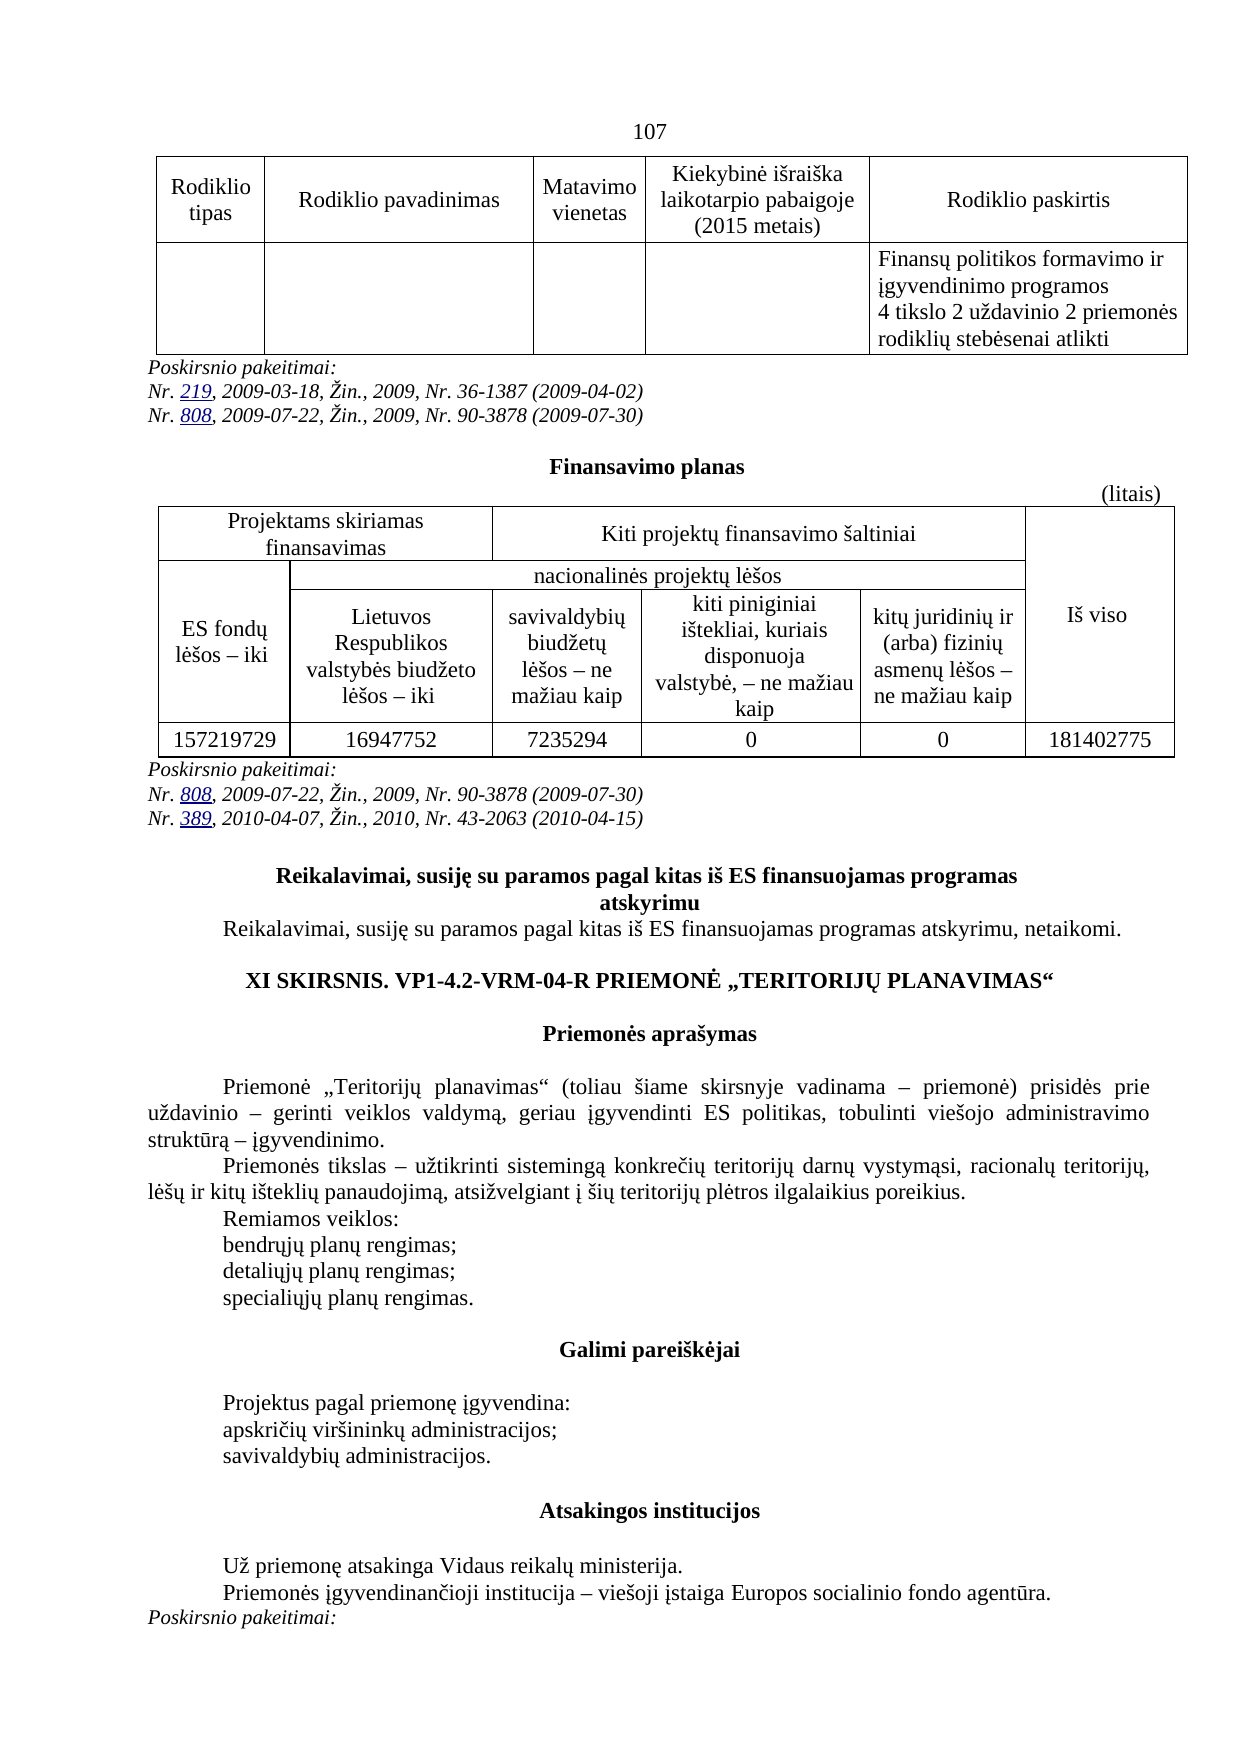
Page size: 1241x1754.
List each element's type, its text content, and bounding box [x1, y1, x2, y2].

text Nr. 808, 2009-07-22, Žin., 2009, Nr. 90-3878 (2009-07-30) [148, 781, 1152, 806]
table_cell kiti piniginiai ištekliai, kuriais disponuoja valstybė, – ne mažiau kaip [642, 590, 860, 722]
text bendrųjų planų rengimas; [148, 1231, 1152, 1257]
table_cell 16947752 [291, 723, 492, 756]
table_cell 7235294 [493, 723, 641, 756]
text Poskirsnio pakeitimai: [148, 1605, 1152, 1629]
table_cell 181402775 [1026, 723, 1174, 756]
table_cell nacionalinės projektų lėšos [291, 561, 1025, 589]
text (litais) [148, 480, 1161, 506]
table_cell 0 [861, 723, 1025, 756]
text Poskirsnio pakeitimai: [148, 757, 1152, 781]
text Priemonė „Teritorijų planavimas“ (toliau šiame skirsnyje vadinama – priemonė) prisidės prie uždavinio – gerinti veiklos valdymą, geriau įgyvendinti ES politikas, tobulinti viešojo administravimo struktūrą – įgyvendinimo. [148, 1073, 1152, 1152]
table_cell [265, 243, 533, 354]
table_cell Finansų politikos formavimo ir įgyvendinimo programos 4 tikslo 2 uždavinio 2 priemonės rodiklių stebėsenai atlikti [870, 243, 1187, 354]
text Priemonės aprašymas [148, 1020, 1152, 1047]
text Projektus pagal priemonę įgyvendina: [148, 1389, 1152, 1416]
table_cell [534, 243, 645, 354]
table_header Rodiklio pavadinimas [265, 157, 533, 242]
text Nr. 389, 2010-04-07, Žin., 2010, Nr. 43-2063 (2010-04-15) [148, 806, 1152, 829]
text Galimi pareiškėjai [148, 1337, 1152, 1363]
table_cell [646, 243, 869, 354]
text Finansavimo planas [148, 453, 1152, 480]
text Poskirsnio pakeitimai: [148, 355, 1152, 379]
text apskričių viršininkų administracijos; [148, 1416, 1152, 1442]
table_cell 157219729 [159, 723, 289, 756]
text Atsakingos institucijos [148, 1497, 1152, 1523]
text Reikalavimai, susiję su paramos pagal kitas iš ES finansuojamas programas atskyrimu, netaikomi. [148, 915, 1152, 941]
text Priemonės įgyvendinančioji institucija – viešoji įstaiga Europos socialinio fondo agentūra. [148, 1578, 1152, 1605]
table_cell ES fondų lėšos – iki [159, 561, 289, 722]
table_header Kiekybinė išraiška laikotarpio pabaigoje (2015 metais) [646, 157, 869, 242]
table_cell kitų juridinių ir (arba) fizinių asmenų lėšos – ne mažiau kaip [861, 590, 1025, 722]
table_header Matavimo vienetas [534, 157, 645, 242]
text detaliųjų planų rengimas; [148, 1257, 1152, 1284]
text specialiųjų planų rengimas. [148, 1284, 1152, 1310]
text Reikalavimai, susiję su paramos pagal kitas iš ES finansuojamas programas atskyrimu [148, 862, 1152, 915]
text Priemonės tikslas – užtikrinti sistemingą konkrečių teritorijų darnų vystymąsi, racionalų teritorijų, lėšų ir kitų išteklių panaudojimą, atsižvelgiant į šių teritorijų plėtros ilgalaikius poreikius. [148, 1152, 1152, 1205]
table_header Projektams skiriamas finansavimas [159, 507, 492, 560]
text Nr. 219, 2009-03-18, Žin., 2009, Nr. 36-1387 (2009-04-02) [148, 379, 1152, 403]
text Už priemonę atsakinga Vidaus reikalų ministerija. [148, 1552, 1152, 1578]
table_header Rodiklio paskirtis [870, 157, 1187, 242]
table_header Kiti projektų finansavimo šaltiniai [493, 507, 1025, 560]
table_header Rodiklio tipas [157, 157, 264, 242]
text savivaldybių administracijos. [148, 1442, 1152, 1468]
table_cell Lietuvos Respublikos valstybės biudžeto lėšos – iki [291, 590, 492, 722]
table_cell 0 [642, 723, 860, 756]
table_cell [157, 243, 264, 354]
table_cell savivaldybių biudžetų lėšos – ne mažiau kaip [493, 590, 641, 722]
text XI SKIRSNIS. VP1-4.2-VRM-04-R PRIEMONĖ „TERITORIJŲ PLANAVIMAS“ [148, 968, 1152, 994]
text Nr. 808, 2009-07-22, Žin., 2009, Nr. 90-3878 (2009-07-30) [148, 403, 1152, 427]
text Remiamos veiklos: [148, 1205, 1152, 1231]
table_header Iš viso [1026, 507, 1174, 722]
